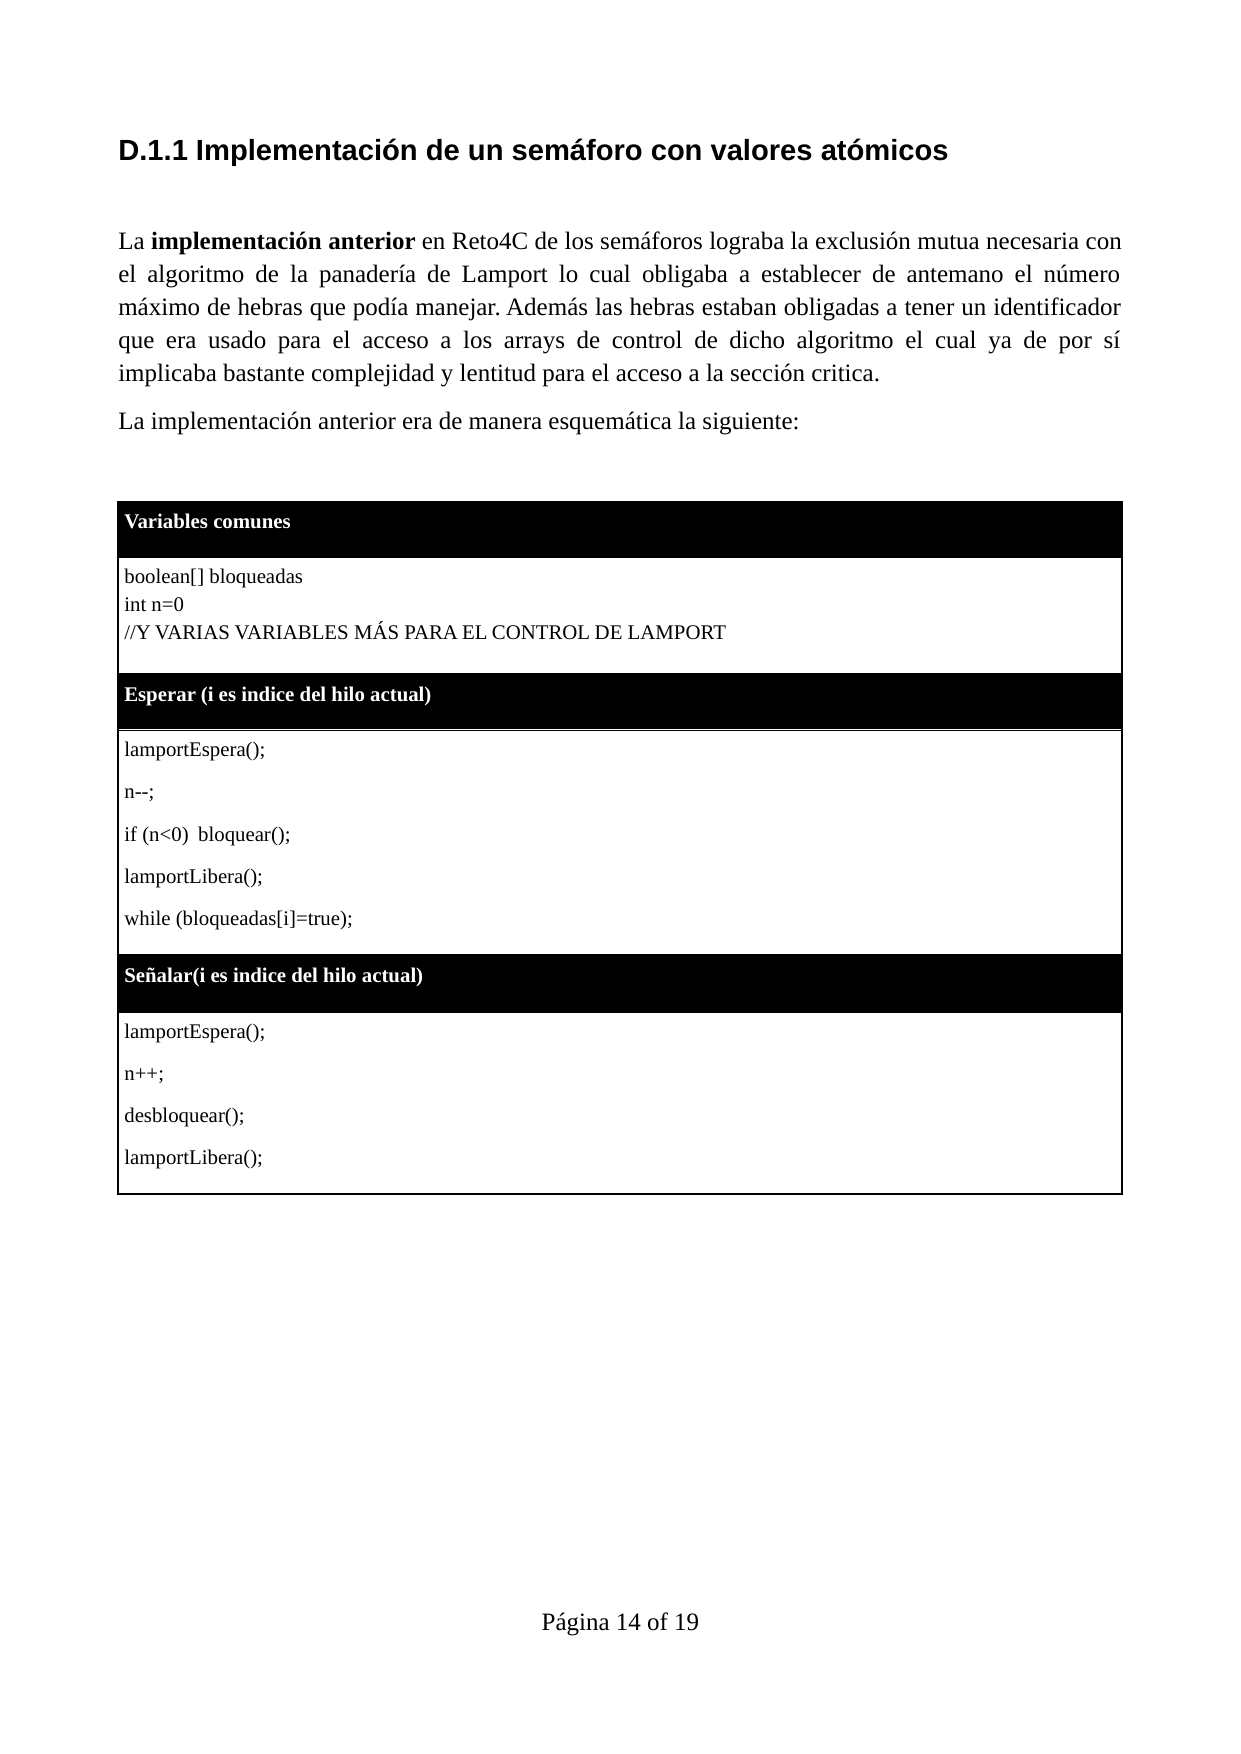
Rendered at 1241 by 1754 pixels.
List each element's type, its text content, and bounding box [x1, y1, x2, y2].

table_cell boolean[] bloqueadas int n=0 //Y VARIAS VARIABLES MÁS PARA EL CONTROL DE LAMPORT [119, 558, 1121, 672]
table_header Señalar(i es indice del hilo actual) [119, 957, 1121, 1011]
subtitle D.1.1 Implementación de un semáforo con valores atómicos [118, 133, 1122, 166]
table_header Variables comunes [119, 503, 1121, 557]
table_cell lamportEspera(); n--; if (n<0) bloquear(); lamportLibera(); while (bloqueadas[i]=true); [119, 731, 1121, 954]
text La implementación anterior era de manera esquemática la siguiente: [118, 406, 1122, 435]
table_header Esperar (i es indice del hilo actual) [119, 676, 1121, 729]
table_cell lamportEspera(); n++; desbloquear(); lamportLibera(); [119, 1013, 1121, 1193]
text La implementación anterior en Reto4C de los semáforos lograba la exclusión mutua necesaria con el algoritmo de la panadería de Lamport lo cual obligaba a establecer de antemano el número máximo de hebras que podía manejar. Además las hebras estaban obligadas a tener un identificador que era usado para el acceso a los arrays de control de dicho algoritmo el cual ya de por sí implicaba bastante complejidad y lentitud para el acceso a la sección critica. [118, 226, 1122, 387]
